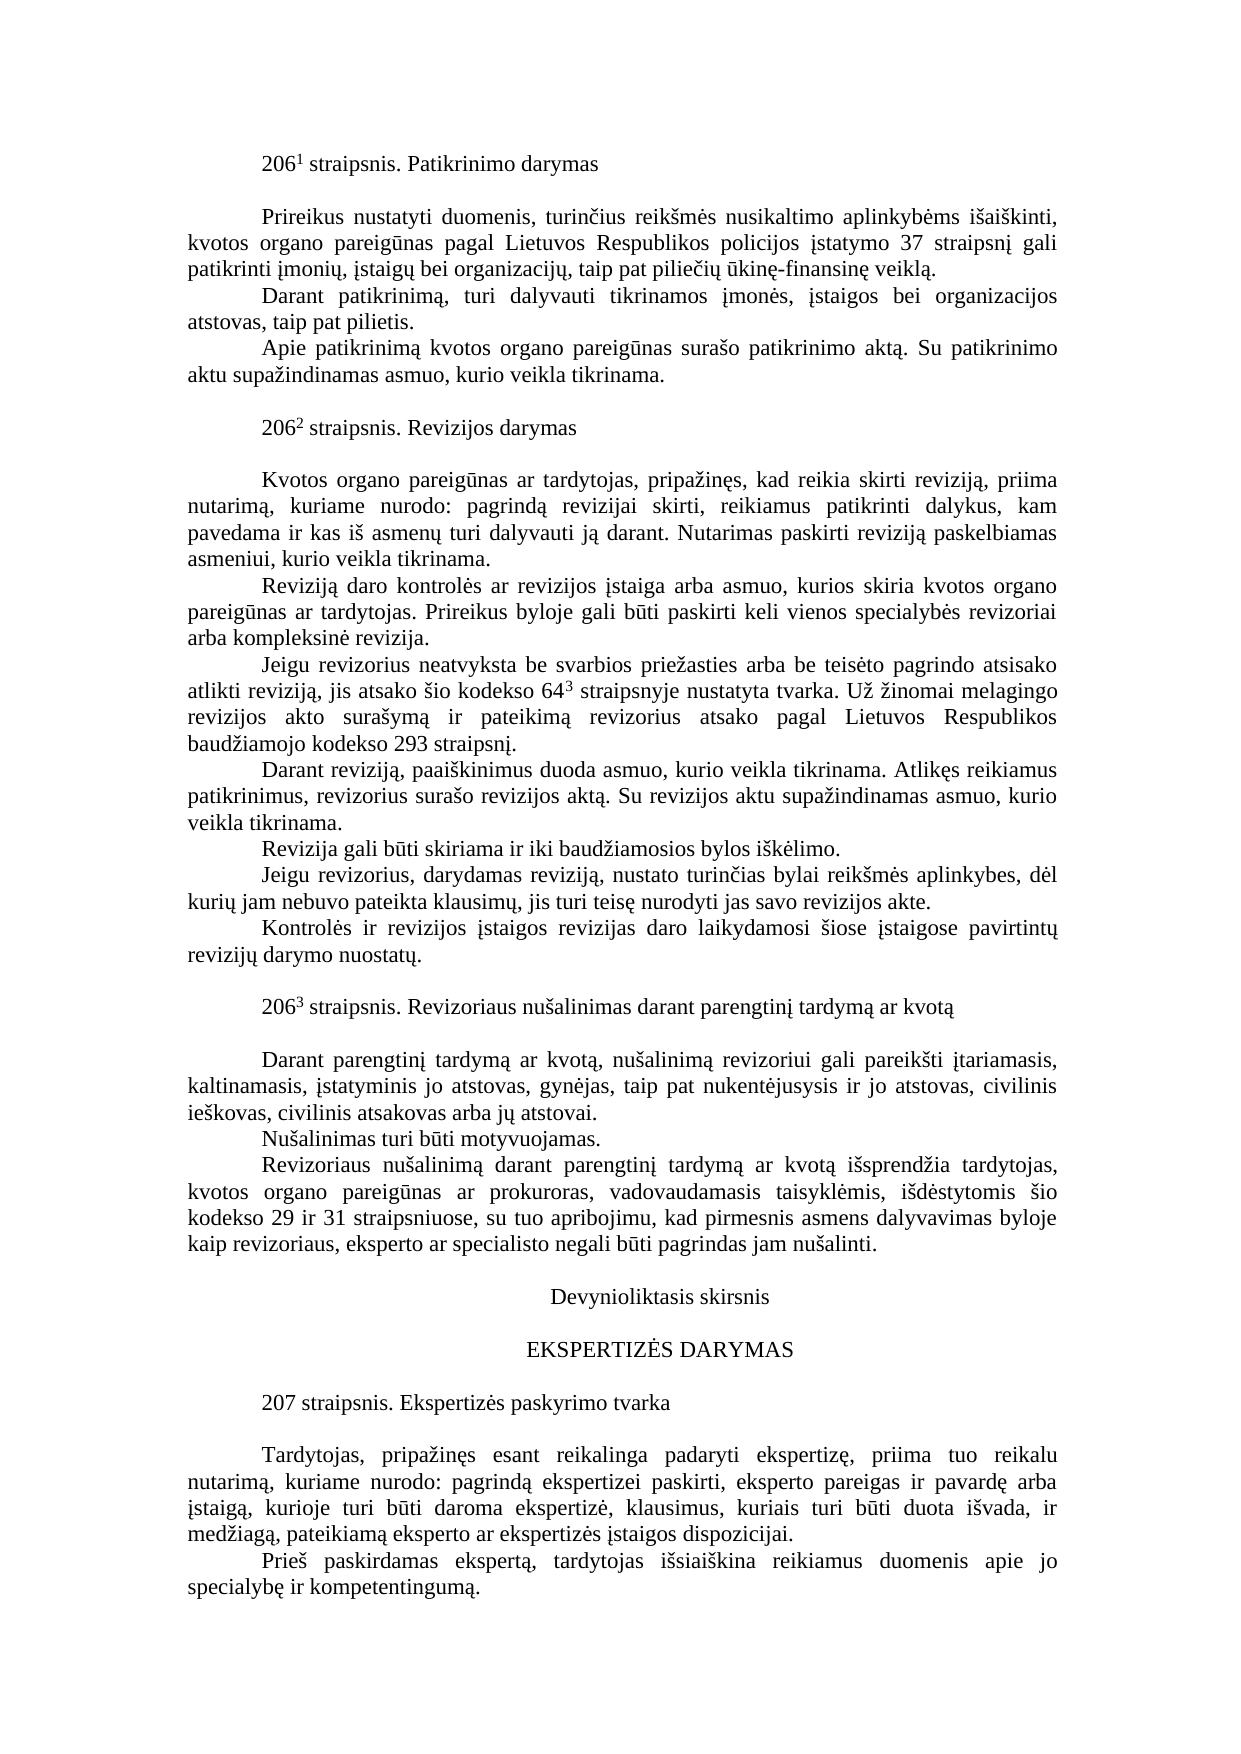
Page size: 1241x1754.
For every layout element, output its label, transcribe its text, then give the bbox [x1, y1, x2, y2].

text Nušalinimas turi būti motyvuojamas. [187, 1125, 1059, 1151]
text 2061 straipsnis. Patikrinimo darymas [187, 150, 1059, 176]
text 2063 straipsnis. Revizoriaus nušalinimas darant parengtinį tardymą ar kvotą [187, 993, 1059, 1020]
text Jeigu revizorius neatvyksta be svarbios priežasties arba be teisėto pagrindo atsisako atlikti reviziją, jis atsako šio kodekso 643 straipsnyje nustatyta tvarka. Už žinomai melagingo revizijos akto surašymą ir pateikimą revizorius atsako pagal Lietuvos Respublikos baudžiamojo kodekso 293 straipsnį. [187, 651, 1059, 756]
text Darant reviziją, paaiškinimus duoda asmuo, kurio veikla tikrinama. Atlikęs reikiamus patikrinimus, revizorius surašo revizijos aktą. Su revizijos aktu supažindinamas asmuo, kurio veikla tikrinama. [187, 756, 1059, 835]
text Prieš paskirdamas ekspertą, tardytojas išsiaiškina reikiamus duomenis apie jo specialybę ir kompetentingumą. [187, 1547, 1059, 1599]
text EKSPERTIZĖS DARYMAS [187, 1336, 1059, 1362]
text Apie patikrinimą kvotos organo pareigūnas surašo patikrinimo aktą. Su patikrinimo aktu supažindinamas asmuo, kurio veikla tikrinama. [187, 334, 1059, 387]
text Revizija gali būti skiriama ir iki baudžiamosios bylos iškėlimo. [187, 835, 1059, 862]
text Darant parengtinį tardymą ar kvotą, nušalinimą revizoriui gali pareikšti įtariamasis, kaltinamasis, įstatyminis jo atstovas, gynėjas, taip pat nukentėjusysis ir jo atstovas, civilinis ieškovas, civilinis atsakovas arba jų atstovai. [187, 1046, 1059, 1125]
text Devynioliktasis skirsnis [187, 1283, 1059, 1309]
text Kontrolės ir revizijos įstaigos revizijas daro laikydamosi šiose įstaigose pavirtintų revizijų darymo nuostatų. [187, 914, 1059, 967]
text Kvotos organo pareigūnas ar tardytojas, pripažinęs, kad reikia skirti reviziją, priima nutarimą, kuriame nurodo: pagrindą revizijai skirti, reikiamus patikrinti dalykus, kam pavedama ir kas iš asmenų turi dalyvauti ją darant. Nutarimas paskirti reviziją paskelbiamas asmeniui, kurio veikla tikrinama. [187, 466, 1059, 572]
text Reviziją daro kontrolės ar revizijos įstaiga arba asmuo, kurios skiria kvotos organo pareigūnas ar tardytojas. Prireikus byloje gali būti paskirti keli vienos specialybės revizoriai arba kompleksinė revizija. [187, 572, 1059, 651]
text Prireikus nustatyti duomenis, turinčius reikšmės nusikaltimo aplinkybėms išaiškinti, kvotos organo pareigūnas pagal Lietuvos Respublikos policijos įstatymo 37 straipsnį gali patikrinti įmonių, įstaigų bei organizacijų, taip pat piliečių ūkinę-finansinę veiklą. [187, 203, 1059, 282]
text Tardytojas, pripažinęs esant reikalinga padaryti ekspertizę, priima tuo reikalu nutarimą, kuriame nurodo: pagrindą ekspertizei paskirti, eksperto pareigas ir pavardę arba įstaigą, kurioje turi būti daroma ekspertizė, klausimus, kuriais turi būti duota išvada, ir medžiagą, pateikiamą eksperto ar ekspertizės įstaigos dispozicijai. [187, 1441, 1059, 1547]
text Revizoriaus nušalinimą darant parengtinį tardymą ar kvotą išsprendžia tardytojas, kvotos organo pareigūnas ar prokuroras, vadovaudamasis taisyklėmis, išdėstytomis šio kodekso 29 ir 31 straipsniuose, su tuo apribojimu, kad pirmesnis asmens dalyvavimas byloje kaip revizoriaus, eksperto ar specialisto negali būti pagrindas jam nušalinti. [187, 1151, 1059, 1257]
text Darant patikrinimą, turi dalyvauti tikrinamos įmonės, įstaigos bei organizacijos atstovas, taip pat pilietis. [187, 282, 1059, 334]
text 207 straipsnis. Ekspertizės paskyrimo tvarka [187, 1389, 1059, 1415]
text Jeigu revizorius, darydamas reviziją, nustato turinčias bylai reikšmės aplinkybes, dėl kurių jam nebuvo pateikta klausimų, jis turi teisę nurodyti jas savo revizijos akte. [187, 862, 1059, 914]
text 2062 straipsnis. Revizijos darymas [187, 413, 1059, 440]
